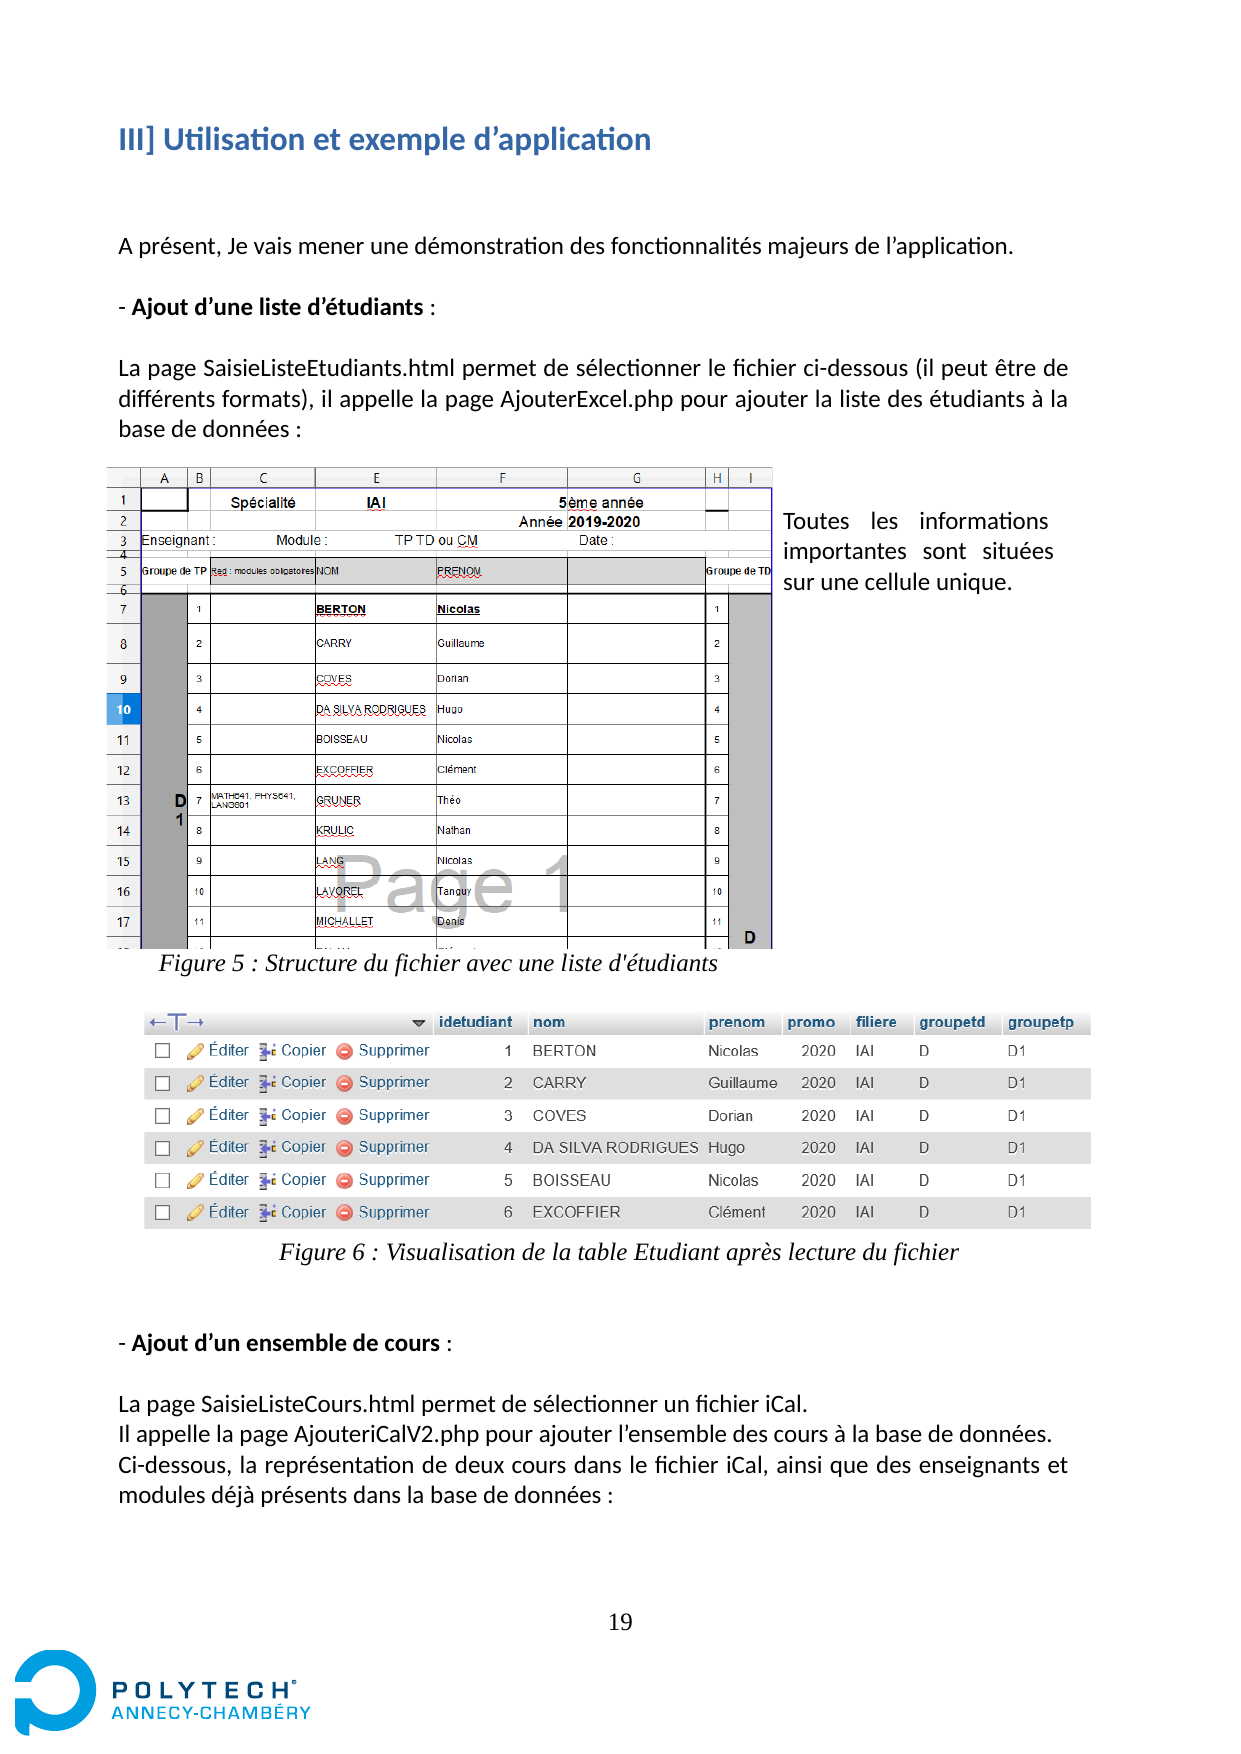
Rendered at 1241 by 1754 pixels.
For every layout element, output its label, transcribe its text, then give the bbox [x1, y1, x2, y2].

text - Ajout d’un ensemble de cours : [118, 1327, 1070, 1358]
text La page SaisieListeCours.html permet de sélectionner un fichier iCal. [118, 1388, 1070, 1419]
text Ci-dessous, la représentation de deux cours dans le fichier iCal, ainsi que des enseignants et modules déjà présents dans la base de données : [118, 1449, 1070, 1510]
text La page SaisieListeEtudiants.html permet de sélectionner le fichier ci-dessous (il peut être de différents formats), il appelle la page AjouterExcel.php pour ajouter la liste des étudiants à la base de données : [118, 352, 1070, 444]
text Toutes les informations importantes sont situées sur une cellule unique. [773, 505, 1070, 596]
text Figure 5 : Structure du fichier avec une liste d'étudiants [107, 949, 772, 977]
picture [144, 1012, 1096, 1232]
text A présent, Je vais mener une démonstration des fonctionnalités majeurs de l’application. [118, 230, 1070, 261]
text - Ajout d’une liste d’étudiants : [118, 291, 1070, 322]
text Figure 6 : Visualisation de la table Etudiant après lecture du fichier [144, 1232, 1096, 1266]
text III] Utilisation et exemple d’application [118, 118, 1070, 159]
text Il appelle la page AjouteriCalV2.php pour ajouter l’ensemble des cours à la base de données. [118, 1419, 1070, 1449]
picture [106, 467, 773, 949]
